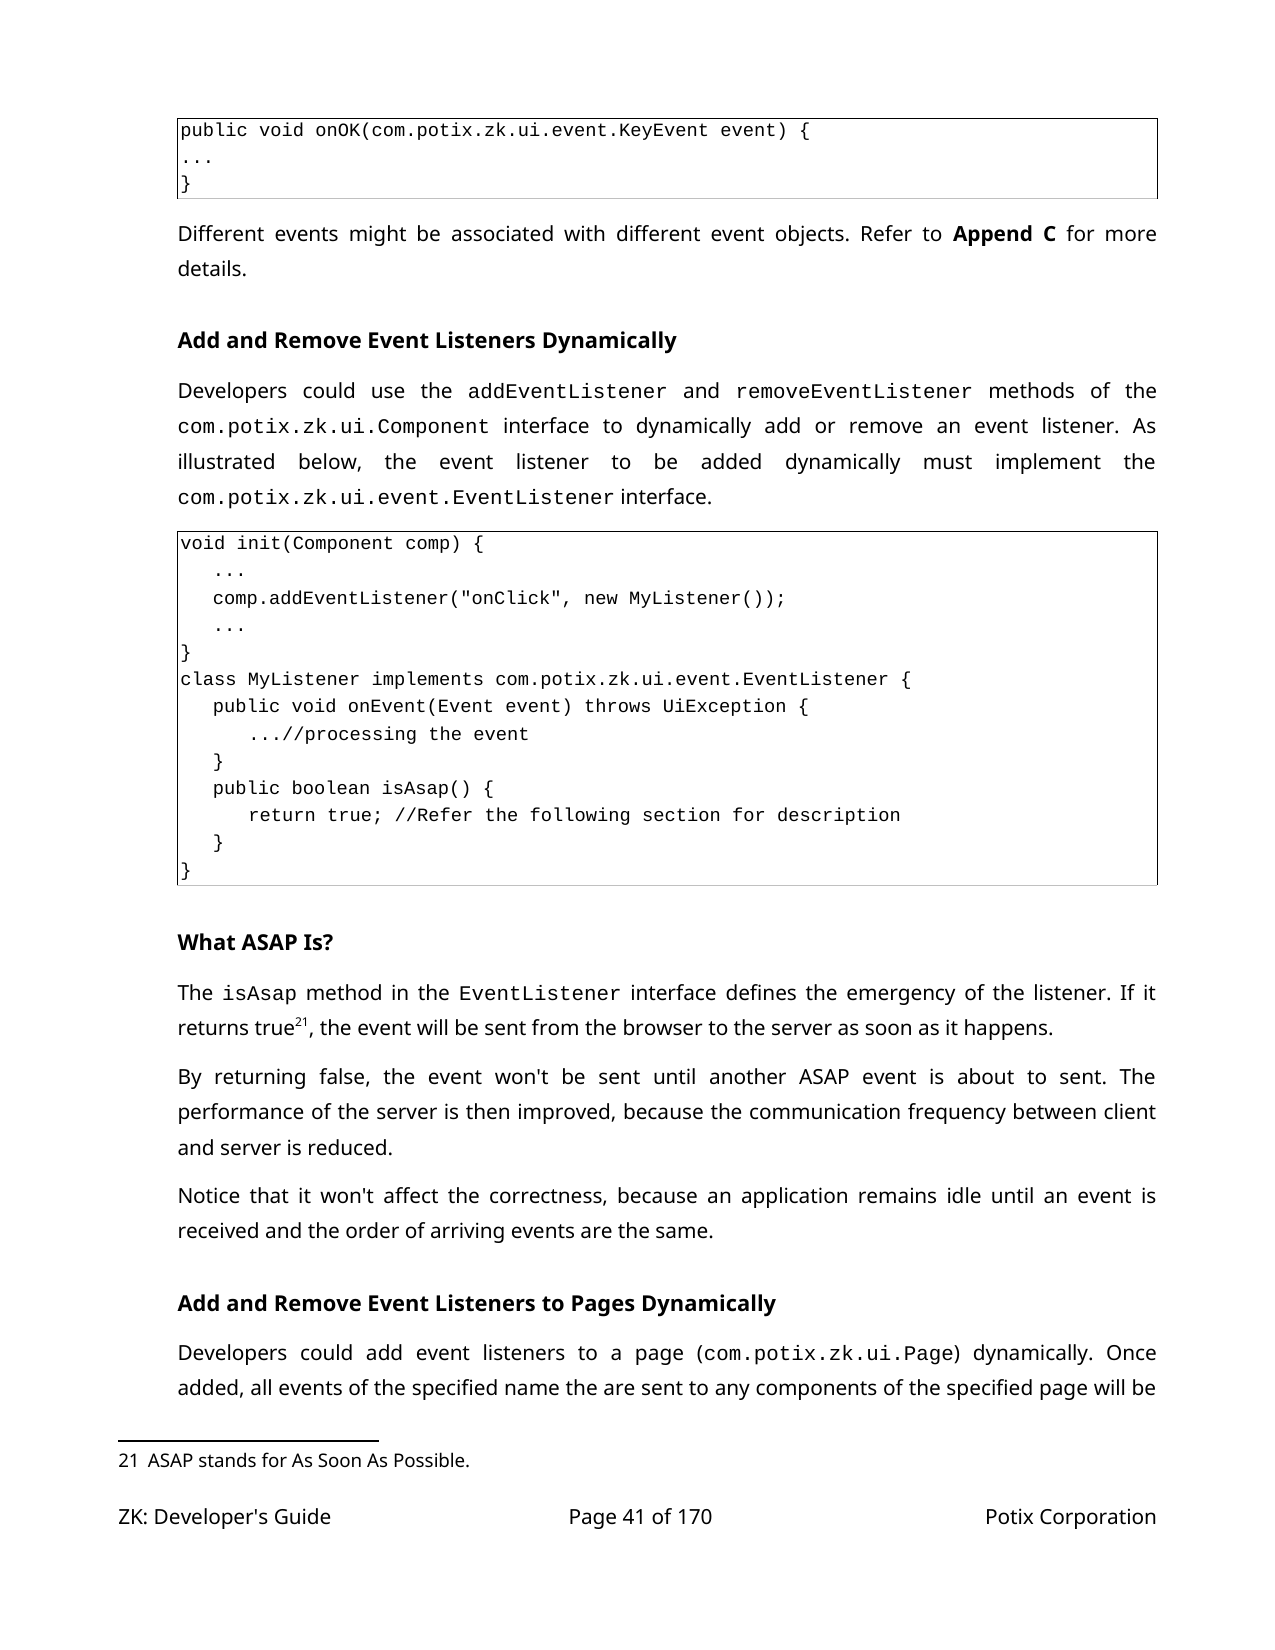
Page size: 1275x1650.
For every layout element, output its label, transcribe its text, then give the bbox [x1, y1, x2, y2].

text Developers could add event listeners to a page (com.potix.zk.ui.Page) dynamically. Once added, all events of the specified name the are sent to any components of the specified page will be [177, 1338, 1157, 1402]
text public void onOK(com.potix.zk.ui.event.KeyEvent event) { ... } [178, 119, 1157, 198]
text comp.addEventListener("onClick", new MyListener()); [178, 586, 1157, 610]
text } [178, 830, 1157, 854]
text ... [178, 558, 1157, 583]
text public void onEvent(Event event) throws UiException { [178, 694, 1157, 718]
text By returning false, the event won't be sent until another ASAP event is about to sent. The performance of the server is then improved, because the communication frequency between client and server is reduced. [177, 1062, 1157, 1161]
text ...//processing the event [178, 721, 1157, 746]
text } [178, 640, 1157, 664]
text ... [178, 613, 1157, 637]
text return true; //Refer the following section for description [178, 803, 1157, 827]
text The isAsap method in the EventListener interface defines the emergency of the listener. If it returns true, the event will be sent from the browser to the server as soon as it happens. [177, 978, 1157, 1042]
text Notice that it won't affect the correctness, because an application remains idle until an event is received and the order of arriving events are the same. [177, 1181, 1157, 1245]
subtitle Add and Remove Event Listeners Dynamically [177, 325, 1157, 355]
text } [178, 749, 1157, 773]
text Developers could use the addEventListener and removeEventListener methods of the com.potix.zk.ui.Component interface to dynamically add or remove an event listener. As illustrated below, the event listener to be added dynamically must implement the com.potix.zk.ui.event.EventListener interface. [177, 376, 1157, 511]
text class MyListener implements com.potix.zk.ui.event.EventListener { [178, 667, 1157, 691]
text public boolean isAsap() { [178, 776, 1157, 800]
subtitle What ASAP Is? [177, 927, 1157, 957]
text void init(Component comp) { [178, 532, 1157, 555]
text } [178, 857, 1157, 885]
subtitle Add and Remove Event Listeners to Pages Dynamically [177, 1287, 1157, 1317]
text ASAP stands for As Soon As Possible. [118, 1447, 1157, 1473]
text Different events might be associated with different event objects. Refer to Append C for more details. [177, 219, 1157, 283]
